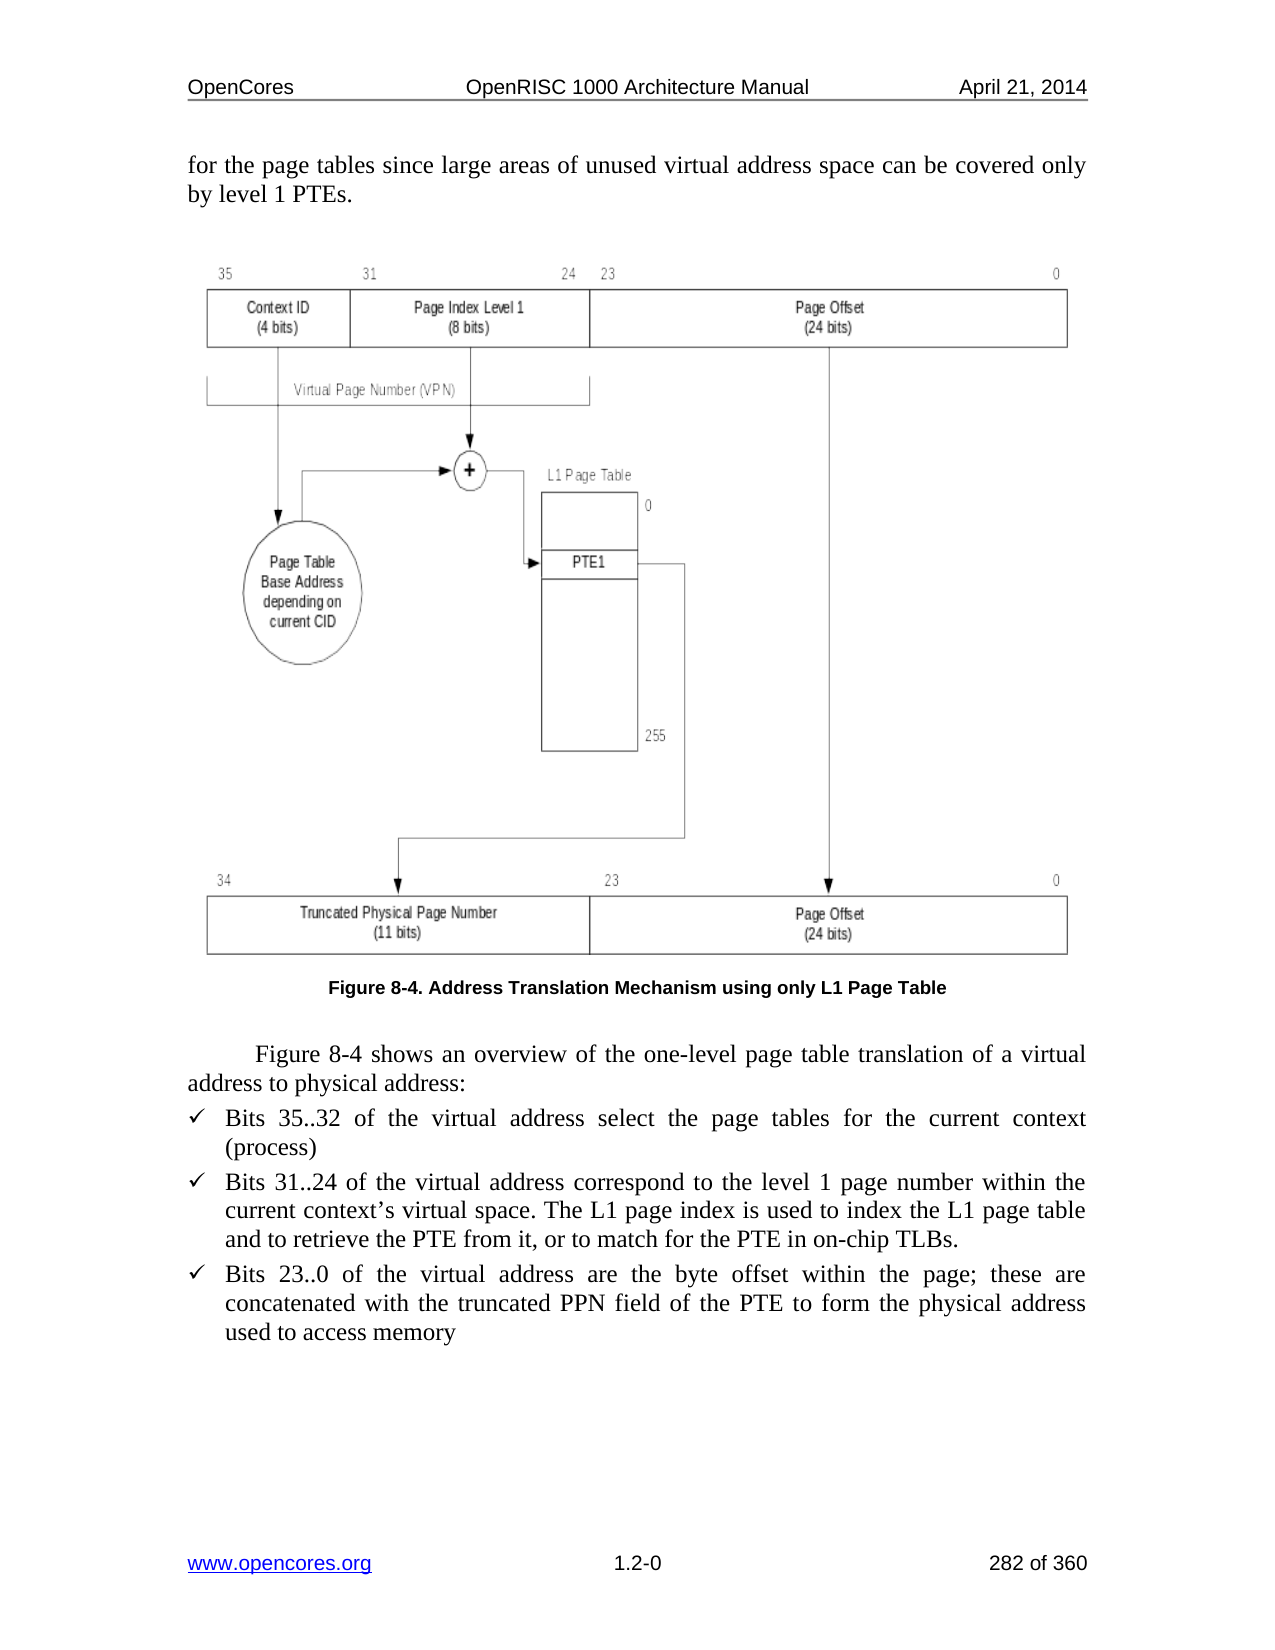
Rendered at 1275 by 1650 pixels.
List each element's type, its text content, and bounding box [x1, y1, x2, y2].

text Figure 8-4. Address Translation Mechanism using only L1 Page Table [187, 977, 1087, 998]
list Bits 35..32 of the virtual address select the page tables for the current context (process) [187, 1103, 1087, 1161]
list Bits 23..0 of the virtual address are the byte offset within the page; these are concatenated with the truncated PPN field of the PTE to form the physical address used to access memory [187, 1259, 1087, 1346]
list Bits 31..24 of the virtual address correspond to the level 1 page number within the current context’s virtual space. The L1 page index is used to index the L1 page table and to retrieve the PTE from it, or to match for the PTE in on-chip TLBs. [187, 1167, 1087, 1253]
text for the page tables since large areas of unused virtual address space can be covered only by level 1 PTEs. [187, 150, 1087, 207]
text Figure 8-4 shows an overview of the one-level page table translation of a virtual address to physical address: [187, 1039, 1087, 1097]
